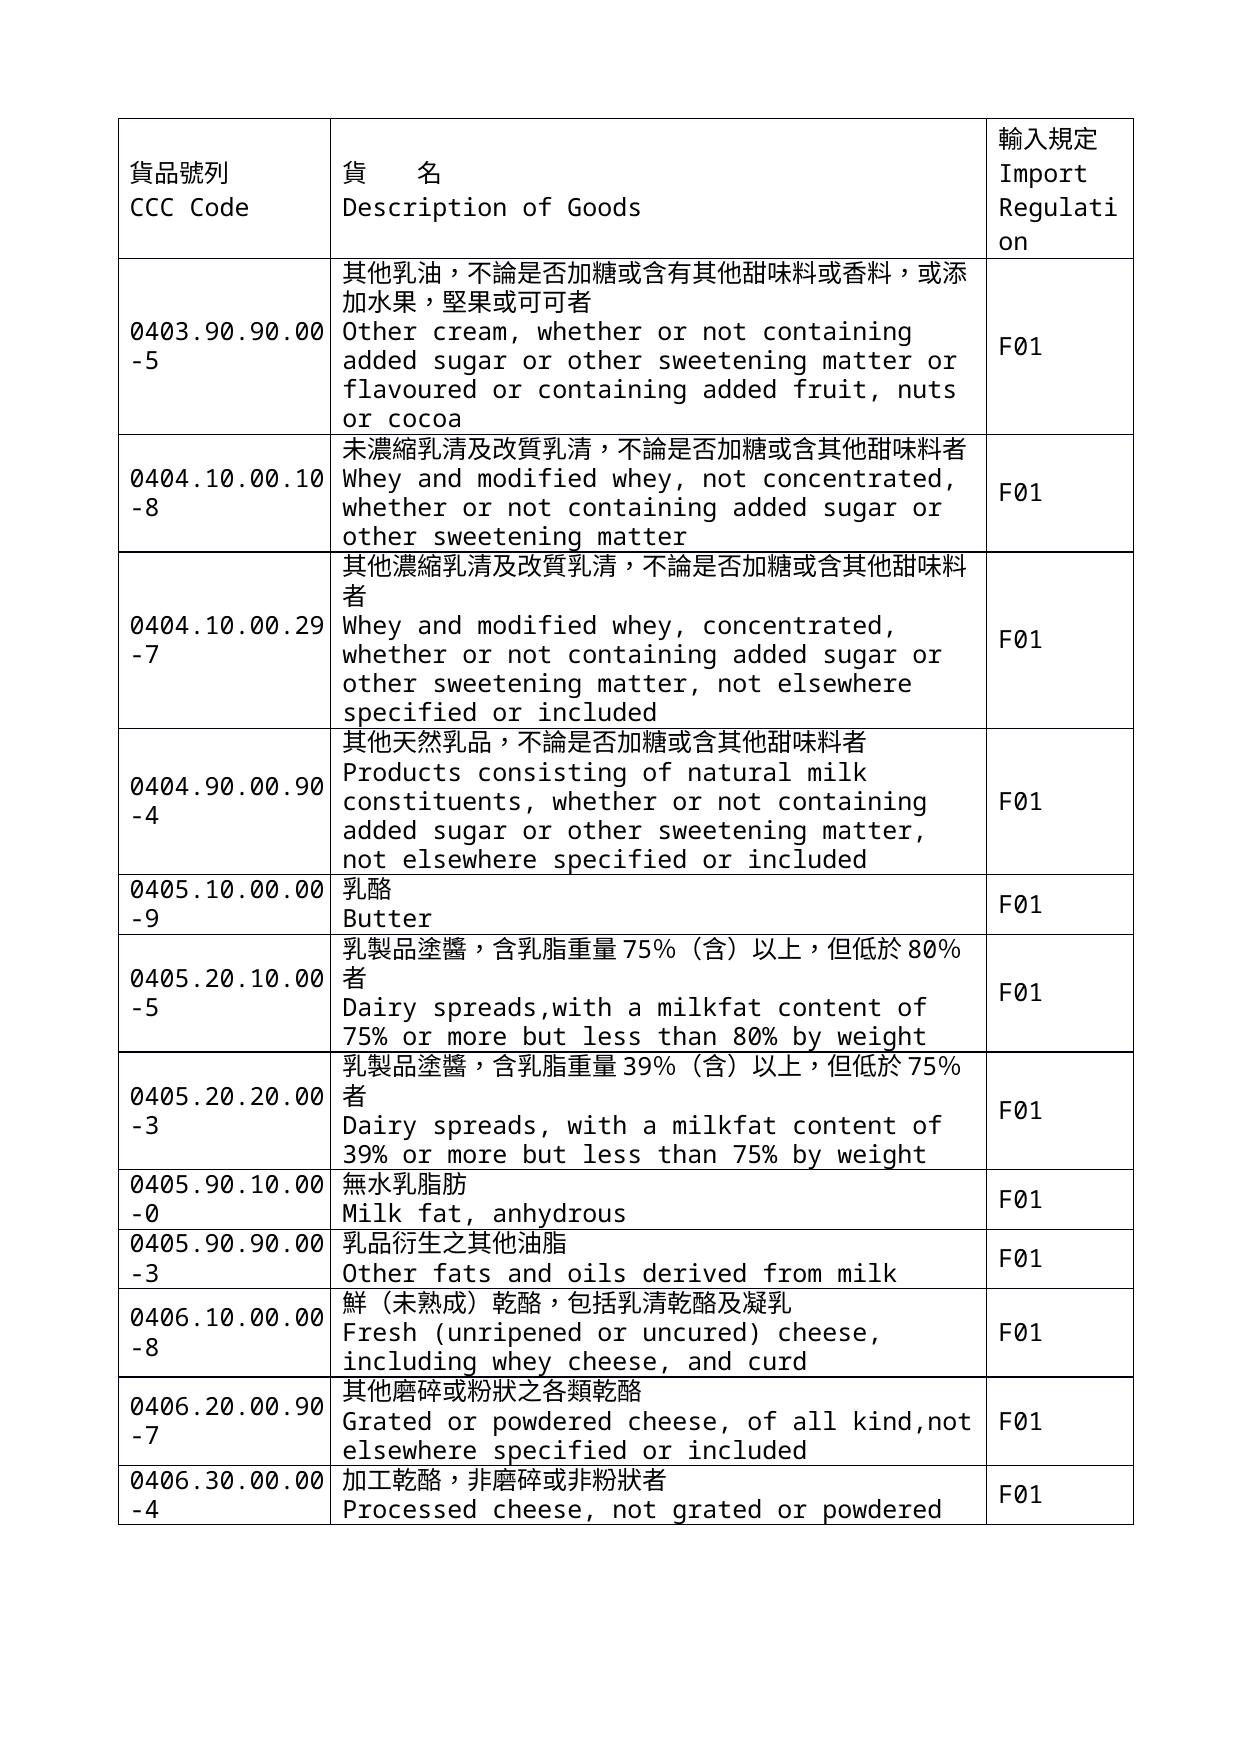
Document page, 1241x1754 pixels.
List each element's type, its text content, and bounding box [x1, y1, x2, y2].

table_cell 加工乾酪，非磨碎或非粉狀者 Processed cheese, not grated or powdered [331, 1466, 986, 1524]
table_cell 0404.90.00.90-4 [119, 729, 330, 874]
table_cell 未濃縮乳清及改質乳清，不論是否加糖或含其他甜味料者 Whey and modified whey, not concentrated, whether or not containing added sugar or other sweetening matter [331, 435, 986, 551]
table_cell F01 [987, 875, 1133, 934]
table_cell 0406.20.00.90-7 [119, 1378, 330, 1465]
table_cell 乳品衍生之其他油脂 Other fats and oils derived from milk [331, 1230, 986, 1288]
table_cell F01 [987, 1289, 1133, 1376]
table_header 貨品號列 CCC Code [119, 119, 330, 258]
table_cell 0405.10.00.00-9 [119, 875, 330, 934]
table_cell F01 [987, 1230, 1133, 1288]
table_cell F01 [987, 729, 1133, 874]
table_cell 0405.90.10.00-0 [119, 1170, 330, 1228]
table_cell 乳製品塗醬，含乳脂重量75％（含）以上，但低於80％者 Dairy spreads,with a milkfat content of 75% or more but less than 80% by weight [331, 935, 986, 1051]
table_cell F01 [987, 1378, 1133, 1465]
table_cell 0405.20.20.00-3 [119, 1053, 330, 1169]
table_cell 鮮（未熟成）乾酪，包括乳清乾酪及凝乳 Fresh (unripened or uncured) cheese, including whey cheese, and curd [331, 1289, 986, 1376]
table_cell 0403.90.90.00-5 [119, 259, 330, 434]
table_cell 0406.10.00.00-8 [119, 1289, 330, 1376]
table_header 輸入規定 Import Regulation [987, 119, 1133, 258]
table_cell 乳製品塗醬，含乳脂重量39％（含）以上，但低於75％者 Dairy spreads, with a milkfat content of 39% or more but less than 75% by weight [331, 1053, 986, 1169]
table_cell 乳酪 Butter [331, 875, 986, 934]
table_cell F01 [987, 435, 1133, 551]
table_cell 0404.10.00.29-7 [119, 553, 330, 727]
table_cell 其他濃縮乳清及改質乳清，不論是否加糖或含其他甜味料者 Whey and modified whey, concentrated, whether or not containing added sugar or other sweetening matter, not elsewhere specified or included [331, 553, 986, 727]
table_cell F01 [987, 935, 1133, 1051]
table_cell 0406.30.00.00-4 [119, 1466, 330, 1524]
table_cell F01 [987, 1466, 1133, 1524]
table_cell 其他乳油，不論是否加糖或含有其他甜味料或香料，或添加水果，堅果或可可者 Other cream, whether or not containing added sugar or other sweetening matter or flavoured or containing added fruit, nuts or cocoa [331, 259, 986, 434]
table_cell 0404.10.00.10-8 [119, 435, 330, 551]
table_cell 0405.20.10.00-5 [119, 935, 330, 1051]
table_cell F01 [987, 553, 1133, 727]
table_cell F01 [987, 1053, 1133, 1169]
table_cell 其他磨碎或粉狀之各類乾酪 Grated or powdered cheese, of all kind,not elsewhere specified or included [331, 1378, 986, 1465]
table_cell F01 [987, 259, 1133, 434]
table_cell F01 [987, 1170, 1133, 1228]
table_header 貨 名 Description of Goods [331, 119, 986, 258]
table_cell 其他天然乳品，不論是否加糖或含其他甜味料者 Products consisting of natural milk constituents, whether or not containing added sugar or other sweetening matter, not elsewhere specified or included [331, 729, 986, 874]
table_cell 0405.90.90.00-3 [119, 1230, 330, 1288]
table_cell 無水乳脂肪 Milk fat, anhydrous [331, 1170, 986, 1228]
